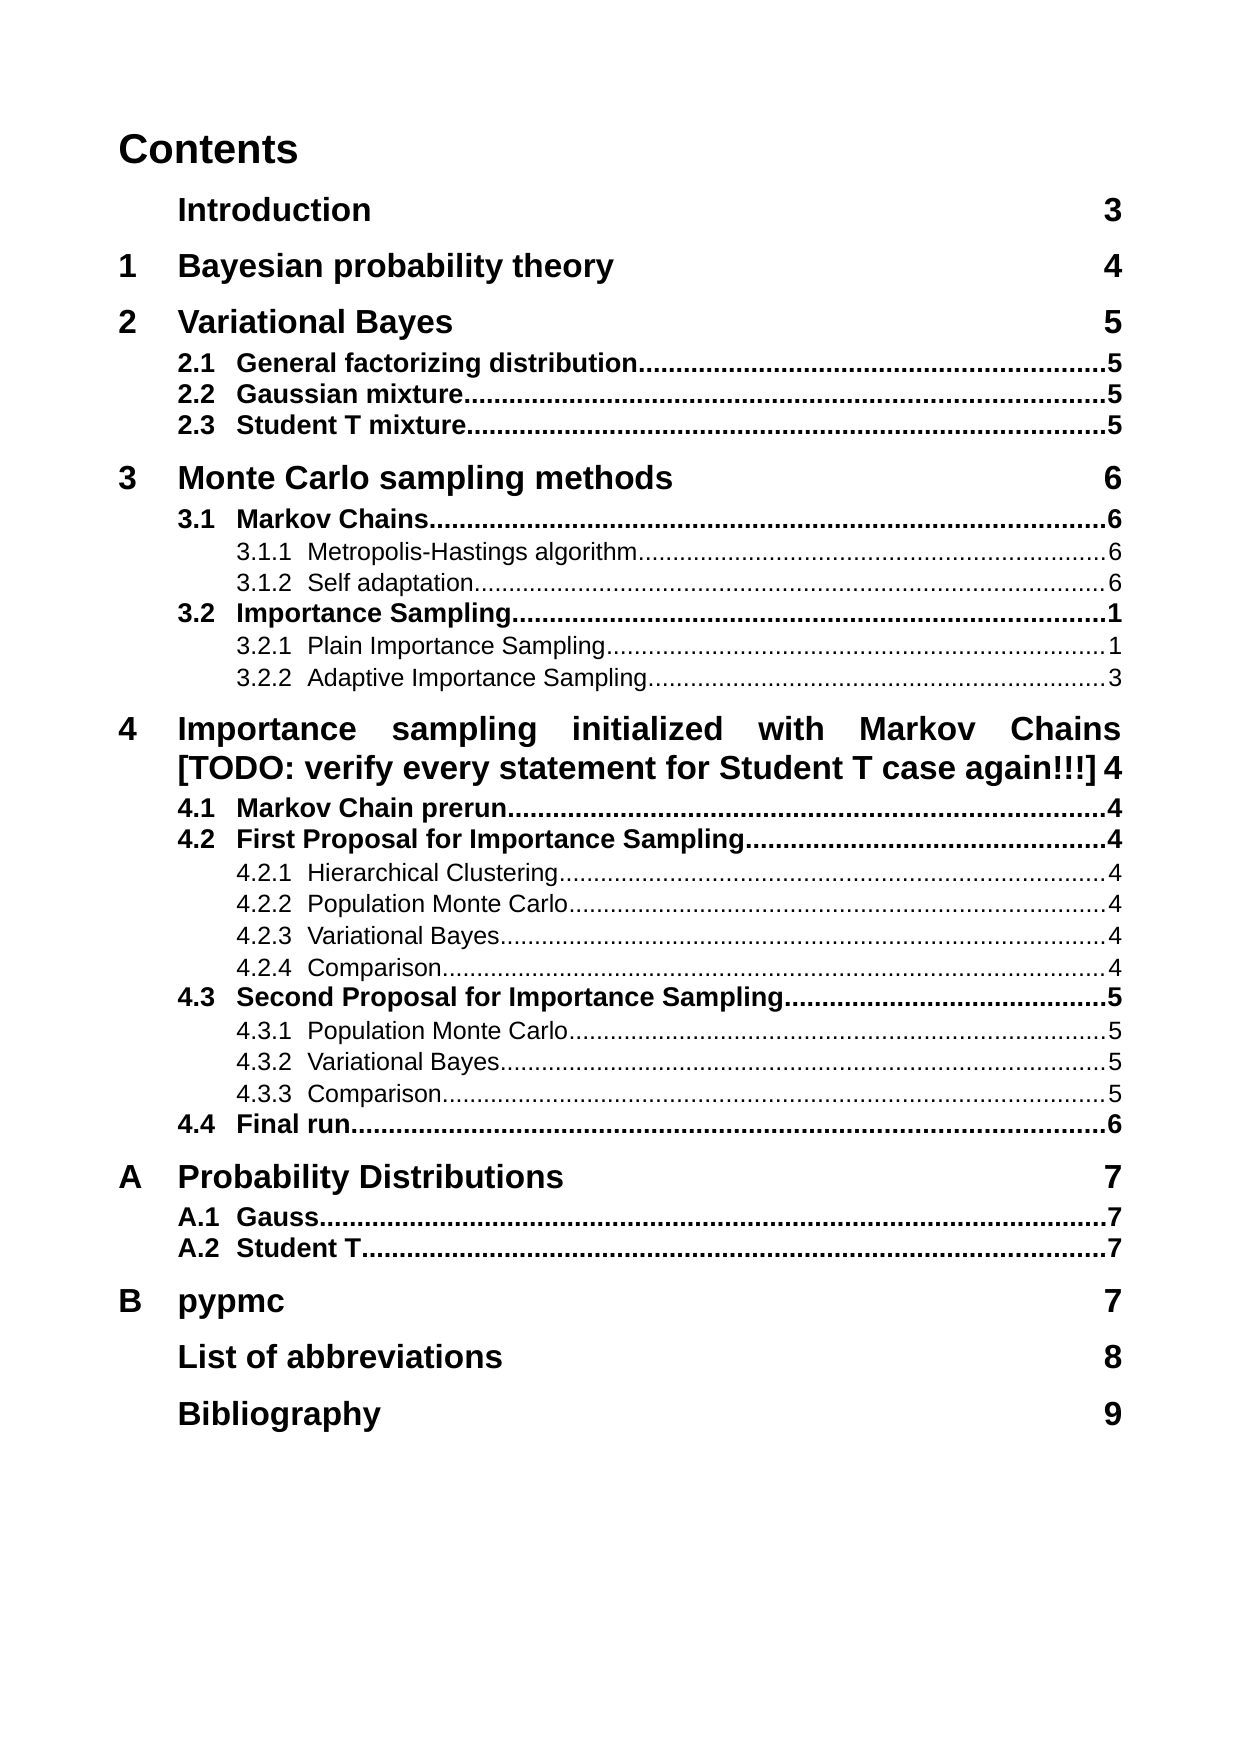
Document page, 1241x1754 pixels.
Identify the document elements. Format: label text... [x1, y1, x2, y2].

text 4.3.2 Variational Bayes 5 [136, 1047, 1122, 1076]
text 3.1.1 Metropolis-Hastings algorithm 6 [136, 537, 1122, 566]
text B pypmc 7 [118, 1281, 1122, 1320]
text 4.2.1 Hierarchical Clustering 4 [136, 858, 1122, 886]
text 3.2.1 Plain Importance Sampling 1 [136, 631, 1122, 660]
text Contents [118, 124, 1122, 172]
text 4.3.1 Population Monte Carlo 5 [136, 1016, 1122, 1044]
text 4.4 Final run 6 [118, 1108, 1122, 1139]
text 4.2.3 Variational Bayes 4 [136, 921, 1122, 950]
text 4.3 Second Proposal for Importance Sampling 5 [118, 981, 1122, 1013]
text 3.1.2 Self adaptation 6 [136, 568, 1122, 597]
text 3 Monte Carlo sampling methods 6 [118, 458, 1122, 497]
text 4.2.4 Comparison 4 [136, 953, 1122, 981]
text 4.1 Markov Chain prerun 4 [118, 792, 1122, 823]
text 2.1 General factorizing distribution 5 [118, 347, 1122, 378]
text 3.2 Importance Sampling 1 [118, 597, 1122, 628]
text A.2 Student T 7 [118, 1232, 1122, 1263]
text 4 Importance sampling initialized with Markov Chains [TODO: verify every statement for Student T case again!!!] 4 [118, 709, 1122, 786]
text 2.2 Gaussian mixture 5 [118, 378, 1122, 409]
text A Probability Distributions 7 [118, 1157, 1122, 1195]
text 4.3.3 Comparison 5 [136, 1079, 1122, 1108]
text 2 Variational Bayes 5 [118, 302, 1122, 341]
text A.1 Gauss 7 [118, 1201, 1122, 1232]
text Bibliography 9 [118, 1393, 1122, 1432]
text 4.2 First Proposal for Importance Sampling 4 [118, 823, 1122, 855]
text 4.2.2 Population Monte Carlo 4 [136, 889, 1122, 918]
text Introduction 3 [118, 190, 1122, 228]
text List of abbreviations 8 [118, 1337, 1122, 1376]
text 3.2.2 Adaptive Importance Sampling 3 [136, 663, 1122, 692]
text 3.1 Markov Chains 6 [118, 503, 1122, 534]
text 2.3 Student T mixture 5 [118, 409, 1122, 441]
text 1 Bayesian probability theory 4 [118, 246, 1122, 285]
